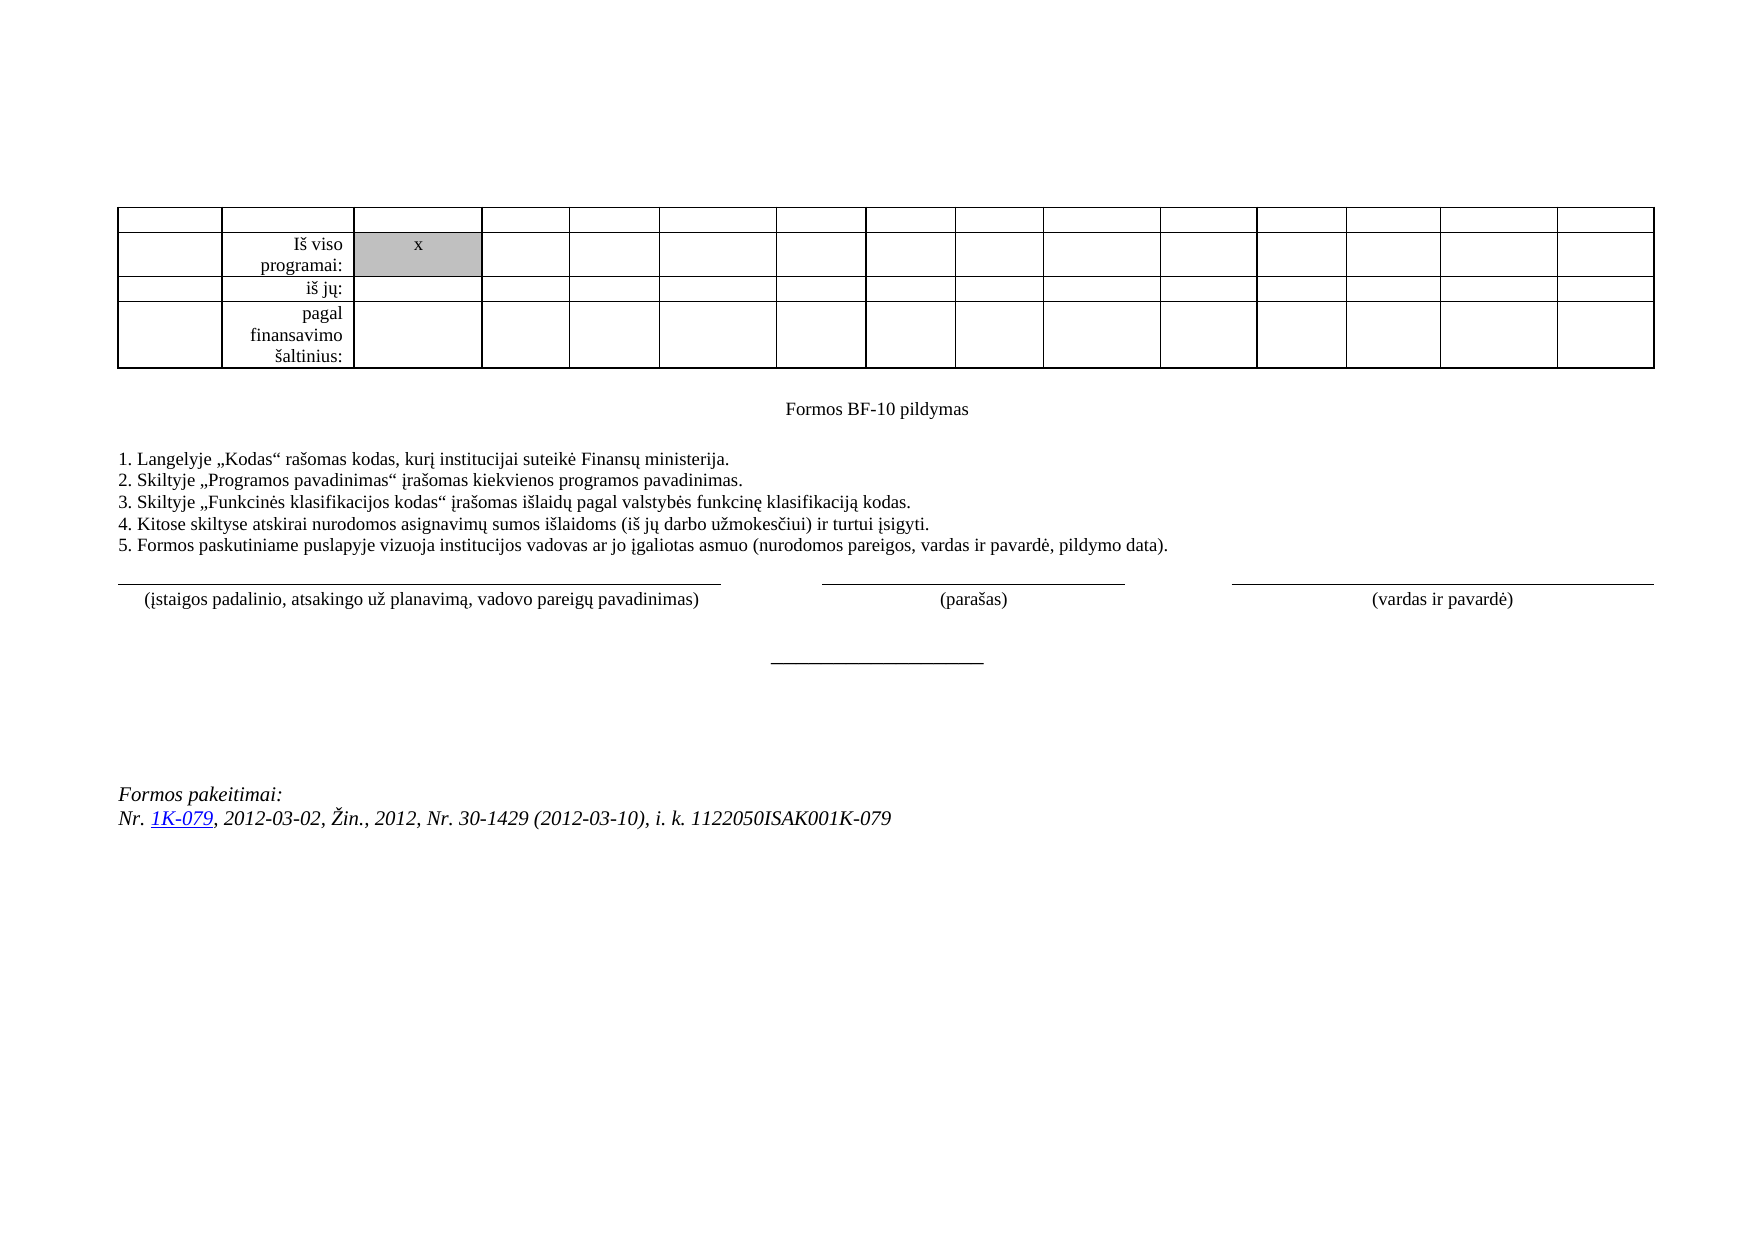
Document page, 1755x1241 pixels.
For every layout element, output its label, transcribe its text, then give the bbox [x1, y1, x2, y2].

table_cell [1347, 277, 1440, 301]
table_cell [483, 302, 569, 367]
table_cell [1558, 208, 1653, 232]
table_cell iš jų: [223, 277, 353, 301]
table_cell [1347, 233, 1440, 276]
table_cell [119, 302, 221, 367]
table_cell [777, 302, 865, 367]
table_cell [1258, 277, 1346, 301]
table_cell [1347, 302, 1440, 367]
table_cell [355, 208, 481, 232]
table_cell [1044, 277, 1160, 301]
table_cell [119, 277, 221, 301]
table_cell [867, 302, 955, 367]
table_cell [355, 277, 481, 301]
table_cell [1258, 208, 1346, 232]
table_cell [1161, 302, 1256, 367]
table_cell x [355, 233, 481, 276]
text 4. Kitose skiltyse atskirai nurodomos asignavimų sumos išlaidoms (iš jų darbo užmokesčiui) ir turtui įsigyti. [118, 512, 1636, 534]
table_cell [777, 233, 865, 276]
text _________________ [118, 638, 1636, 667]
table_header (įstaigos padalinio, atsakingo už planavimą, vadovo pareigų pavadinimas) [118, 585, 721, 609]
table_cell [570, 302, 659, 367]
table_cell [1347, 208, 1440, 232]
table_cell [660, 302, 776, 367]
table_cell [956, 302, 1043, 367]
table_header [721, 584, 822, 609]
table_cell [867, 233, 955, 276]
table_cell [1161, 233, 1256, 276]
table_cell [1258, 302, 1346, 367]
table_cell [570, 208, 659, 232]
table_cell [1441, 302, 1557, 367]
table_cell [1441, 208, 1557, 232]
table_cell [1044, 302, 1160, 367]
table_cell pagal finansavimo šaltinius: [223, 302, 353, 367]
table_cell Iš viso programai: [223, 233, 353, 276]
table_cell [223, 208, 353, 232]
table_cell [1558, 233, 1653, 276]
table_cell [1558, 302, 1653, 367]
table_cell [1161, 277, 1256, 301]
text 3. Skiltyje „Funkcinės klasifikacijos kodas“ įrašomas išlaidų pagal valstybės funkcinę klasifikaciją kodas. [118, 491, 1636, 512]
table_cell [570, 277, 659, 301]
table_cell [1558, 277, 1653, 301]
table_header [1125, 584, 1232, 609]
table_cell [483, 277, 569, 301]
text 5. Formos paskutiniame puslapyje vizuoja institucijos vadovas ar jo įgaliotas asmuo (nurodomos pareigos, vardas ir pavardė, pildymo data). [118, 534, 1636, 556]
table_cell [1161, 208, 1256, 232]
text Formos BF-10 pildymas [118, 397, 1636, 419]
table_cell [956, 208, 1043, 232]
text 2. Skiltyje „Programos pavadinimas“ įrašomas kiekvienos programos pavadinimas. [118, 469, 1636, 491]
table_cell [570, 233, 659, 276]
table_header (vardas ir pavardė) [1232, 585, 1653, 609]
table_cell [119, 208, 221, 232]
table_cell [660, 208, 776, 232]
table_cell [1044, 233, 1160, 276]
table_cell [483, 208, 569, 232]
table_cell [867, 208, 955, 232]
table_cell [483, 233, 569, 276]
table_cell [660, 233, 776, 276]
table_cell [1441, 277, 1557, 301]
table_cell [1044, 208, 1160, 232]
table_cell [119, 233, 221, 276]
table_cell [1258, 233, 1346, 276]
text 1. Langelyje „Kodas“ rašomas kodas, kurį institucijai suteikė Finansų ministerija. [118, 448, 1636, 469]
table_cell [956, 233, 1043, 276]
table_cell [660, 277, 776, 301]
table_cell [777, 208, 865, 232]
table_cell [867, 277, 955, 301]
table_cell [355, 302, 481, 367]
text Formos pakeitimai: [118, 782, 1636, 806]
table_header (parašas) [822, 585, 1125, 609]
table_cell [1441, 233, 1557, 276]
table_cell [777, 277, 865, 301]
text Nr. 1K-079, 2012-03-02, Žin., 2012, Nr. 30-1429 (2012-03-10), i. k. 1122050ISAK001K-079 [118, 806, 1636, 830]
table_cell [956, 277, 1043, 301]
